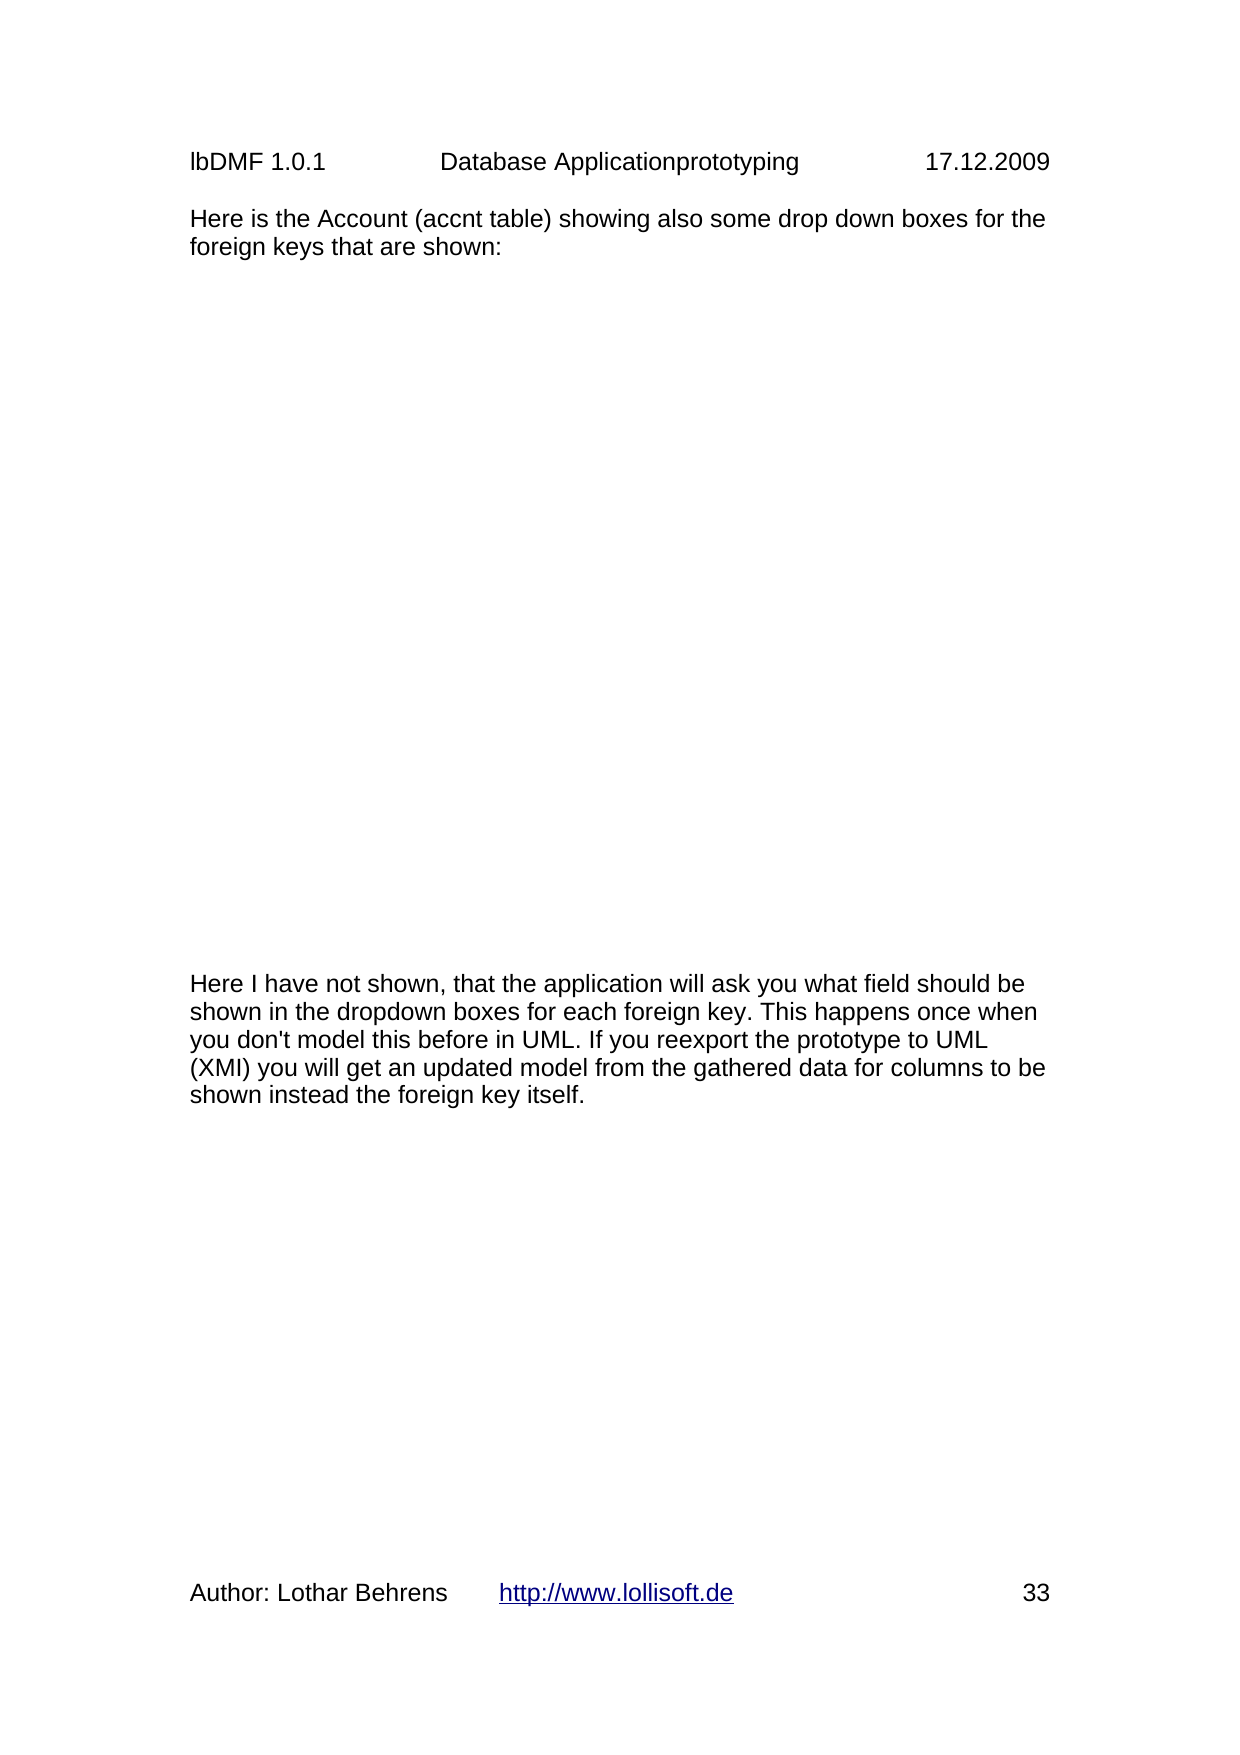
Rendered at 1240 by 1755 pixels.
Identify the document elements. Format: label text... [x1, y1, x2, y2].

text Here is the Account (accnt table) showing also some drop down boxes for the foreign keys that are shown: [189, 205, 1050, 261]
text Here I have not shown, that the application will ask you what field should be shown in the dropdown boxes for each foreign key. This happens once when you don't model this before in UML. If you reexport the prototype to UML (XMI) you will get an updated model from the gathered data for columns to be shown instead the foreign key itself. [189, 969, 1050, 1109]
